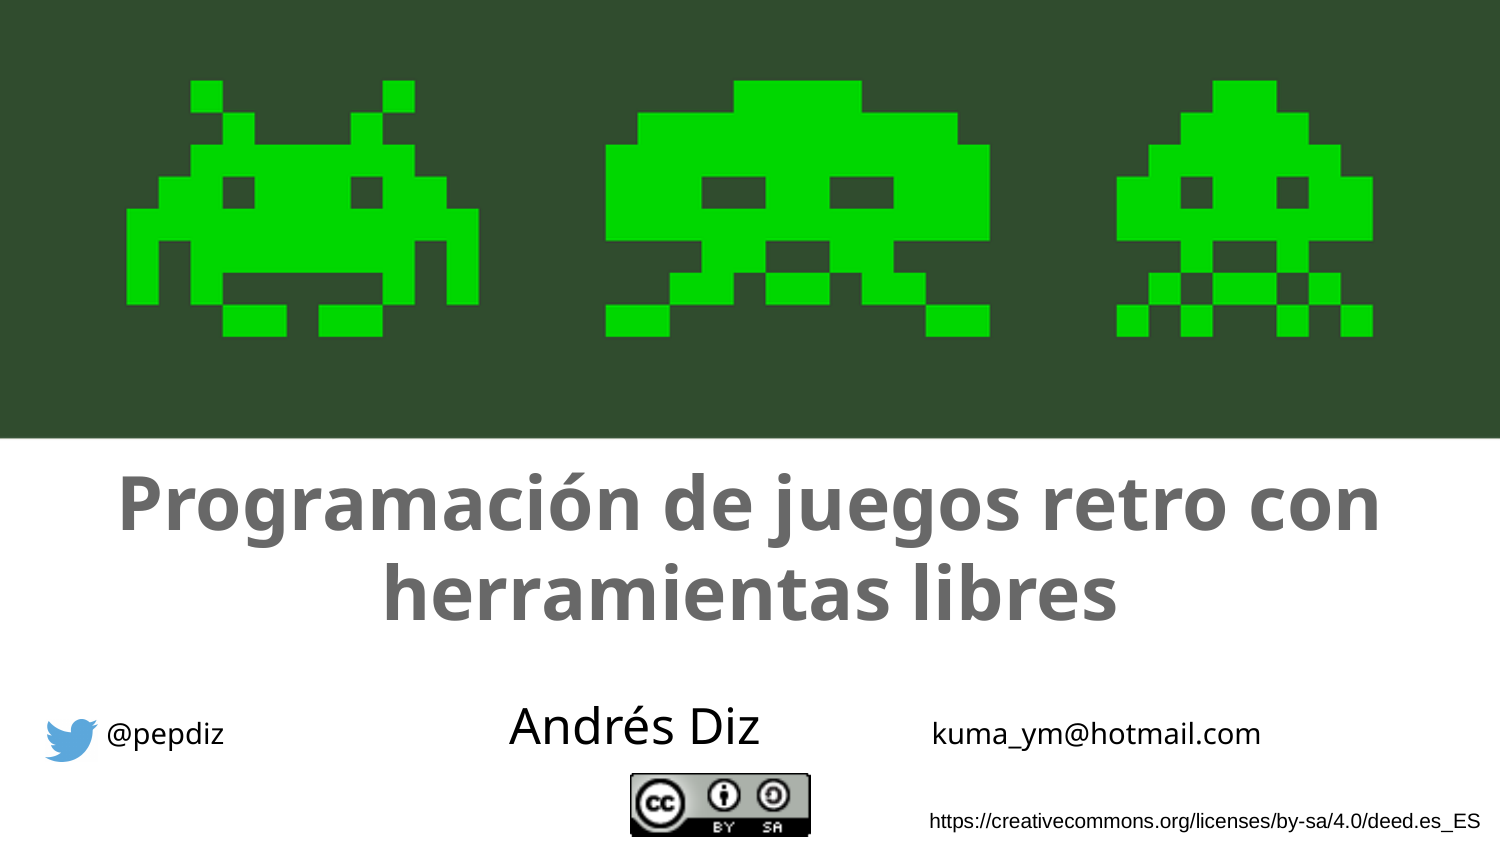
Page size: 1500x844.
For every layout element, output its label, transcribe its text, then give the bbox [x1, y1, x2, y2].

picture [45, 719, 98, 762]
text_box @pepdiz Andrés Diz kuma_ym@hotmail.com [68, 679, 1437, 800]
picture [630, 773, 811, 837]
picture [0, 0, 1500, 585]
text_box https://creativecommons.org/licenses/by-sa/4.0/deed.es_ES [914, 792, 1500, 844]
title Programación de juegos retro con herramientas libres [51, 313, 1449, 651]
